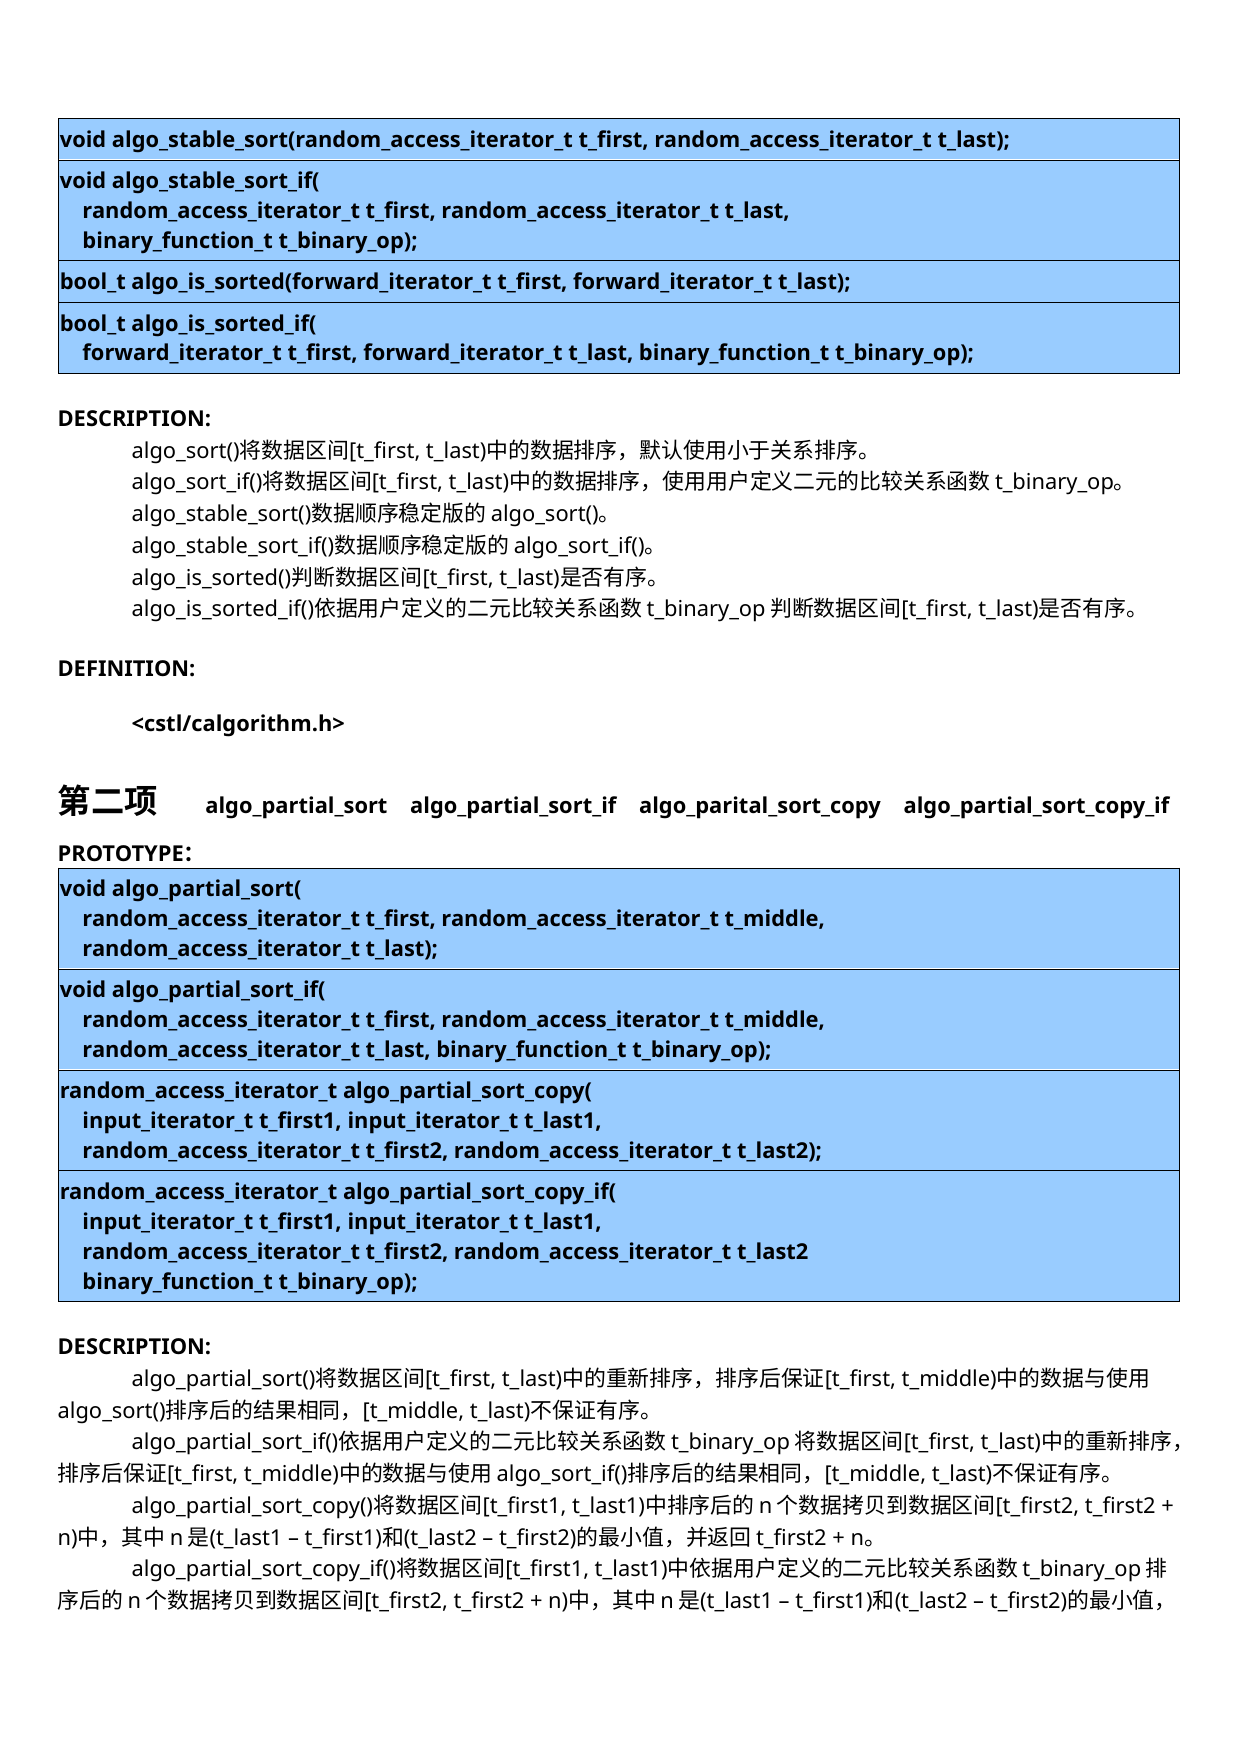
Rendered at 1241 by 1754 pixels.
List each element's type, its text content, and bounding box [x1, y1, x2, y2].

text algo_is_sorted()判断数据区间[t_first, t_last)是否有序。 [57, 560, 1179, 591]
subtitle algo_partial_sort algo_partial_sort_if algo_parital_sort_copy algo_partial_sort_copy_if [57, 775, 1179, 823]
text algo_stable_sort_if()数据顺序稳定版的algo_sort_if()。 [57, 528, 1179, 560]
text algo_stable_sort()数据顺序稳定版的algo_sort()。 [57, 496, 1179, 528]
text algo_partial_sort_copy()将数据区间[t_first1, t_last1)中排序后的n个数据拷贝到数据区间[t_first2, t_first2 + n)中，其中n是(t_last1 – t_first1)和(t_last2 – t_first2)的最小值，并返回t_first2 + n。 [57, 1488, 1179, 1551]
text algo_sort()将数据区间[t_first, t_last)中的数据排序，默认使用小于关系排序。 [57, 433, 1179, 464]
text <cstl/calgorithm.h> [57, 708, 1179, 738]
text algo_partial_sort()将数据区间[t_first, t_last)中的重新排序，排序后保证[t_first, t_middle)中的数据与使用algo_sort()排序后的结果相同，[t_middle, t_last)不保证有序。 [57, 1361, 1179, 1424]
table_cell random_access_iterator_t algo_partial_sort_copy_if( input_iterator_t t_first1, input_iterator_t t_last1, random_access_iterator_t t_first2, random_access_iterator_t t_last2 binary_function_t t_binary_op); [59, 1171, 1179, 1301]
text algo_sort_if()将数据区间[t_first, t_last)中的数据排序，使用用户定义二元的比较关系函数t_binary_op。 [57, 464, 1179, 496]
table_cell void algo_stable_sort_if( random_access_iterator_t t_first, random_access_iterator_t t_last, binary_function_t t_binary_op); [59, 161, 1179, 260]
text DESCRIPTION: [57, 1331, 1179, 1361]
table_cell bool_t algo_is_sorted(forward_iterator_t t_first, forward_iterator_t t_last); [59, 261, 1179, 302]
text algo_partial_sort_if()依据用户定义的二元比较关系函数t_binary_op将数据区间[t_first, t_last)中的重新排序，排序后保证[t_first, t_middle)中的数据与使用algo_sort_if()排序后的结果相同，[t_middle, t_last)不保证有序。 [57, 1424, 1179, 1488]
table_cell void algo_partial_sort_if( random_access_iterator_t t_first, random_access_iterator_t t_middle, random_access_iterator_t t_last, binary_function_t t_binary_op); [59, 970, 1179, 1069]
table_header void algo_partial_sort( random_access_iterator_t t_first, random_access_iterator_t t_middle, random_access_iterator_t t_last); [59, 869, 1179, 968]
text DESCRIPTION: [57, 403, 1179, 433]
text algo_is_sorted_if()依据用户定义的二元比较关系函数t_binary_op判断数据区间[t_first, t_last)是否有序。 [57, 591, 1179, 623]
text algo_partial_sort_copy_if()将数据区间[t_first1, t_last1)中依据用户定义的二元比较关系函数t_binary_op排序后的n个数据拷贝到数据区间[t_first2, t_first2 + n)中，其中n是(t_last1 – t_first1)和(t_last2 – t_first2)的最小值， [57, 1551, 1179, 1615]
text PROTOTYPE： [57, 836, 1179, 868]
table_cell void algo_stable_sort(random_access_iterator_t t_first, random_access_iterator_t t_last); [59, 119, 1179, 159]
text DEFINITION: [57, 653, 1179, 683]
table_cell bool_t algo_is_sorted_if( forward_iterator_t t_first, forward_iterator_t t_last, binary_function_t t_binary_op); [59, 303, 1179, 373]
table_cell random_access_iterator_t algo_partial_sort_copy( input_iterator_t t_first1, input_iterator_t t_last1, random_access_iterator_t t_first2, random_access_iterator_t t_last2); [59, 1071, 1179, 1170]
